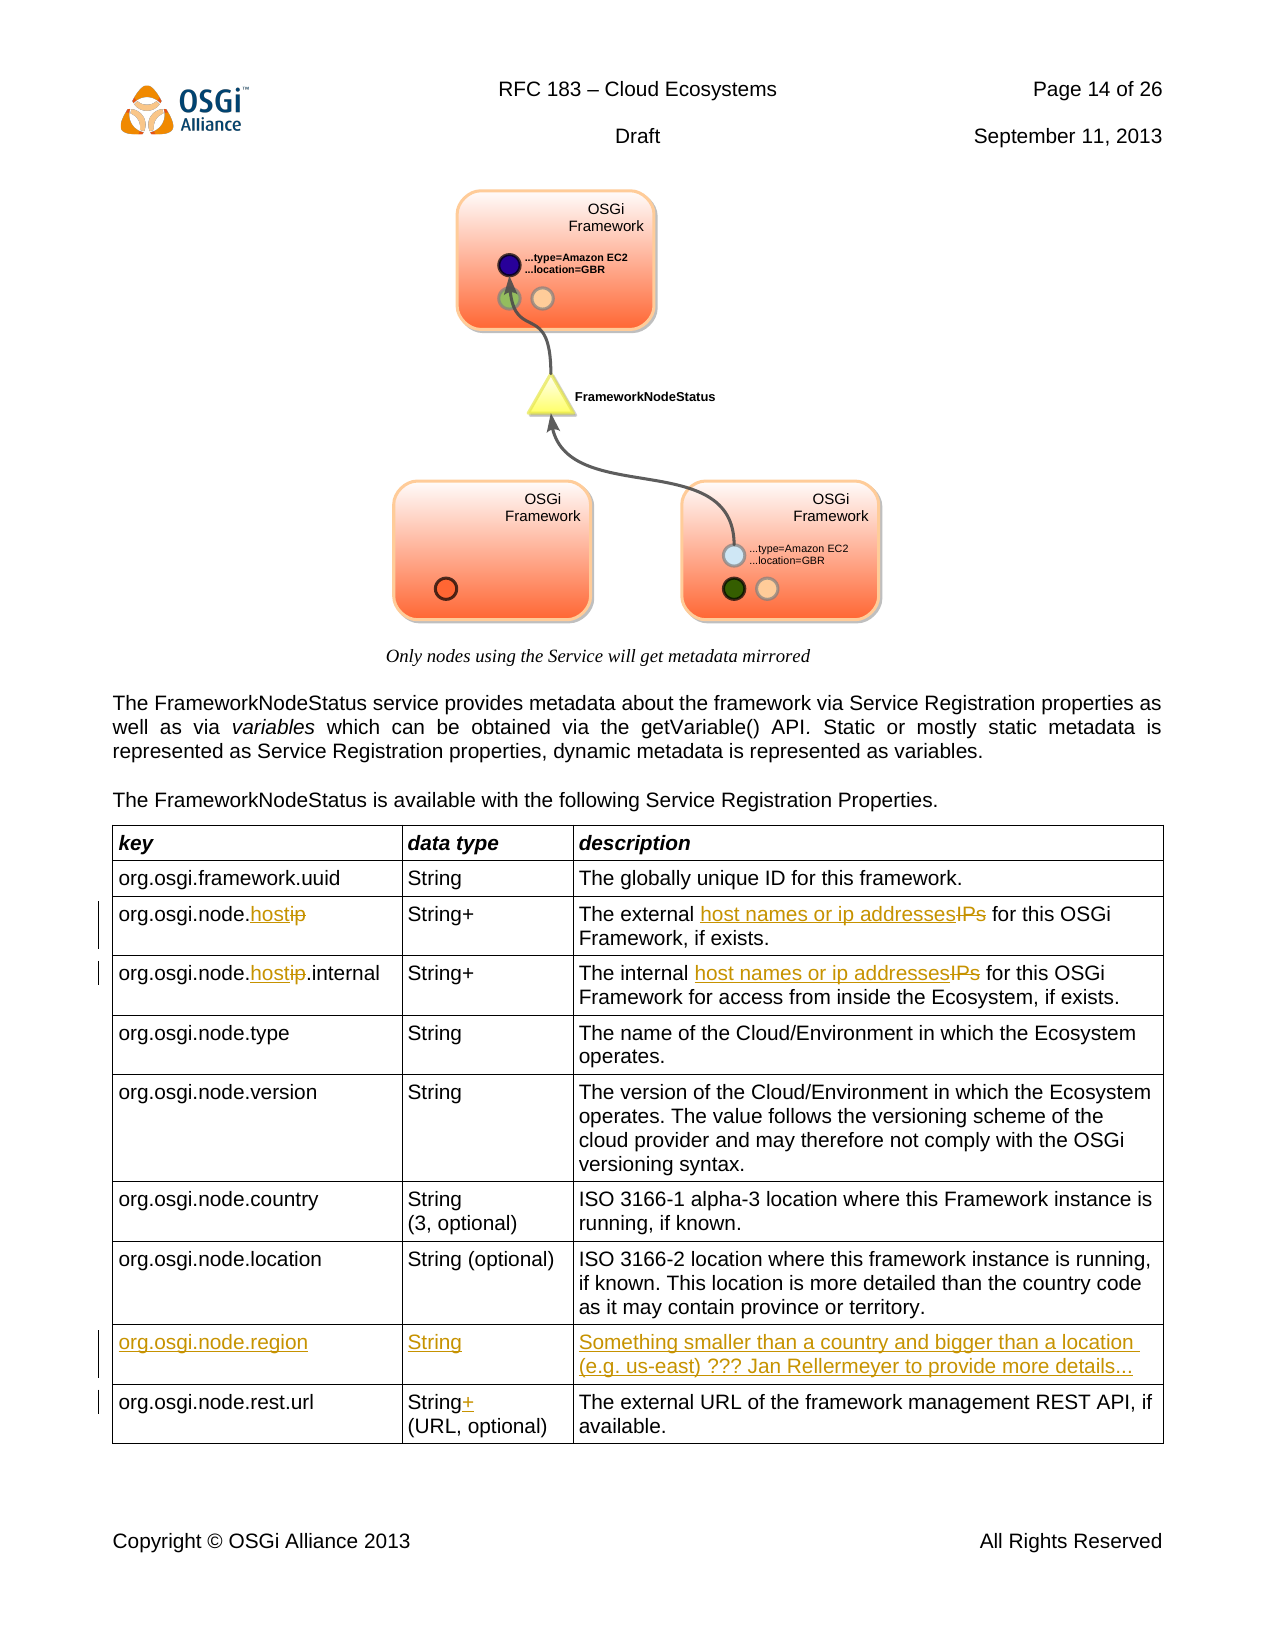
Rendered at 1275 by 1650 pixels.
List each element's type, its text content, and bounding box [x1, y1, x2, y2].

table_header data type [403, 826, 573, 860]
table_cell org.osgi.node.host.internal [113, 956, 402, 1014]
table_header key [113, 826, 402, 860]
table_cell The version of the Cloud/Environment in which the Ecosystem operates. The value follows the versioning scheme of the cloud provider and may therefore not comply with the OSGi versioning syntax. [574, 1075, 1163, 1181]
table_cell String+ (URL, optional) [403, 1385, 573, 1443]
table_cell String+ [403, 897, 573, 955]
table_cell The external URL of the framework management REST API, if available. [574, 1385, 1163, 1443]
table_cell org.osgi.node.region [113, 1325, 402, 1384]
table_cell The internal host names or ip addresses for this OSGi Framework for access from inside the Ecosystem, if exists. [574, 956, 1163, 1014]
table_cell org.osgi.node.version [113, 1075, 402, 1181]
table_cell Something smaller than a country and bigger than a location (e.g. us-east) ??? Jan Rellermeyer to provide more details... [574, 1325, 1163, 1384]
table_header description [574, 826, 1163, 860]
table_cell String [403, 1016, 573, 1074]
table_cell The name of the Cloud/Environment in which the Ecosystem operates. [574, 1016, 1163, 1074]
table_cell ISO 3166-1 alpha-3 location where this Framework instance is running, if known. [574, 1182, 1163, 1241]
table_cell ISO 3166-2 location where this framework instance is running, if known. This location is more detailed than the country code as it may contain province or territory. [574, 1242, 1163, 1324]
table_cell org.osgi.framework.uuid [113, 861, 402, 896]
table_cell String (3, optional) [403, 1182, 573, 1241]
table_cell String [403, 1075, 573, 1181]
table_cell org.osgi.node.type [113, 1016, 402, 1074]
table_cell The globally unique ID for this framework. [574, 861, 1163, 896]
table_cell org.osgi.node.host [113, 897, 402, 955]
text The FrameworkNodeStatus service provides metadata about the framework via Service Registration properties as well as via variables which can be obtained via the getVariable() API. Static or mostly static metadata is represented as Service Registration properties, dynamic metadata is represented as variables. [112, 691, 1162, 763]
text Only nodes using the Service will get metadata mirrored [386, 171, 889, 666]
table_cell org.osgi.node.location [113, 1242, 402, 1324]
table_cell String+ [403, 956, 573, 1014]
table_cell String [403, 861, 573, 896]
picture [113, 78, 257, 142]
table_cell String [403, 1325, 573, 1384]
table_cell The external host names or ip addresses for this OSGi Framework, if exists. [574, 897, 1163, 955]
table_cell String (optional) [403, 1242, 573, 1324]
table_cell org.osgi.node.rest.url [113, 1385, 402, 1443]
text The FrameworkNodeStatus is available with the following Service Registration Properties. [112, 788, 1162, 812]
table_cell org.osgi.node.country [113, 1182, 402, 1241]
